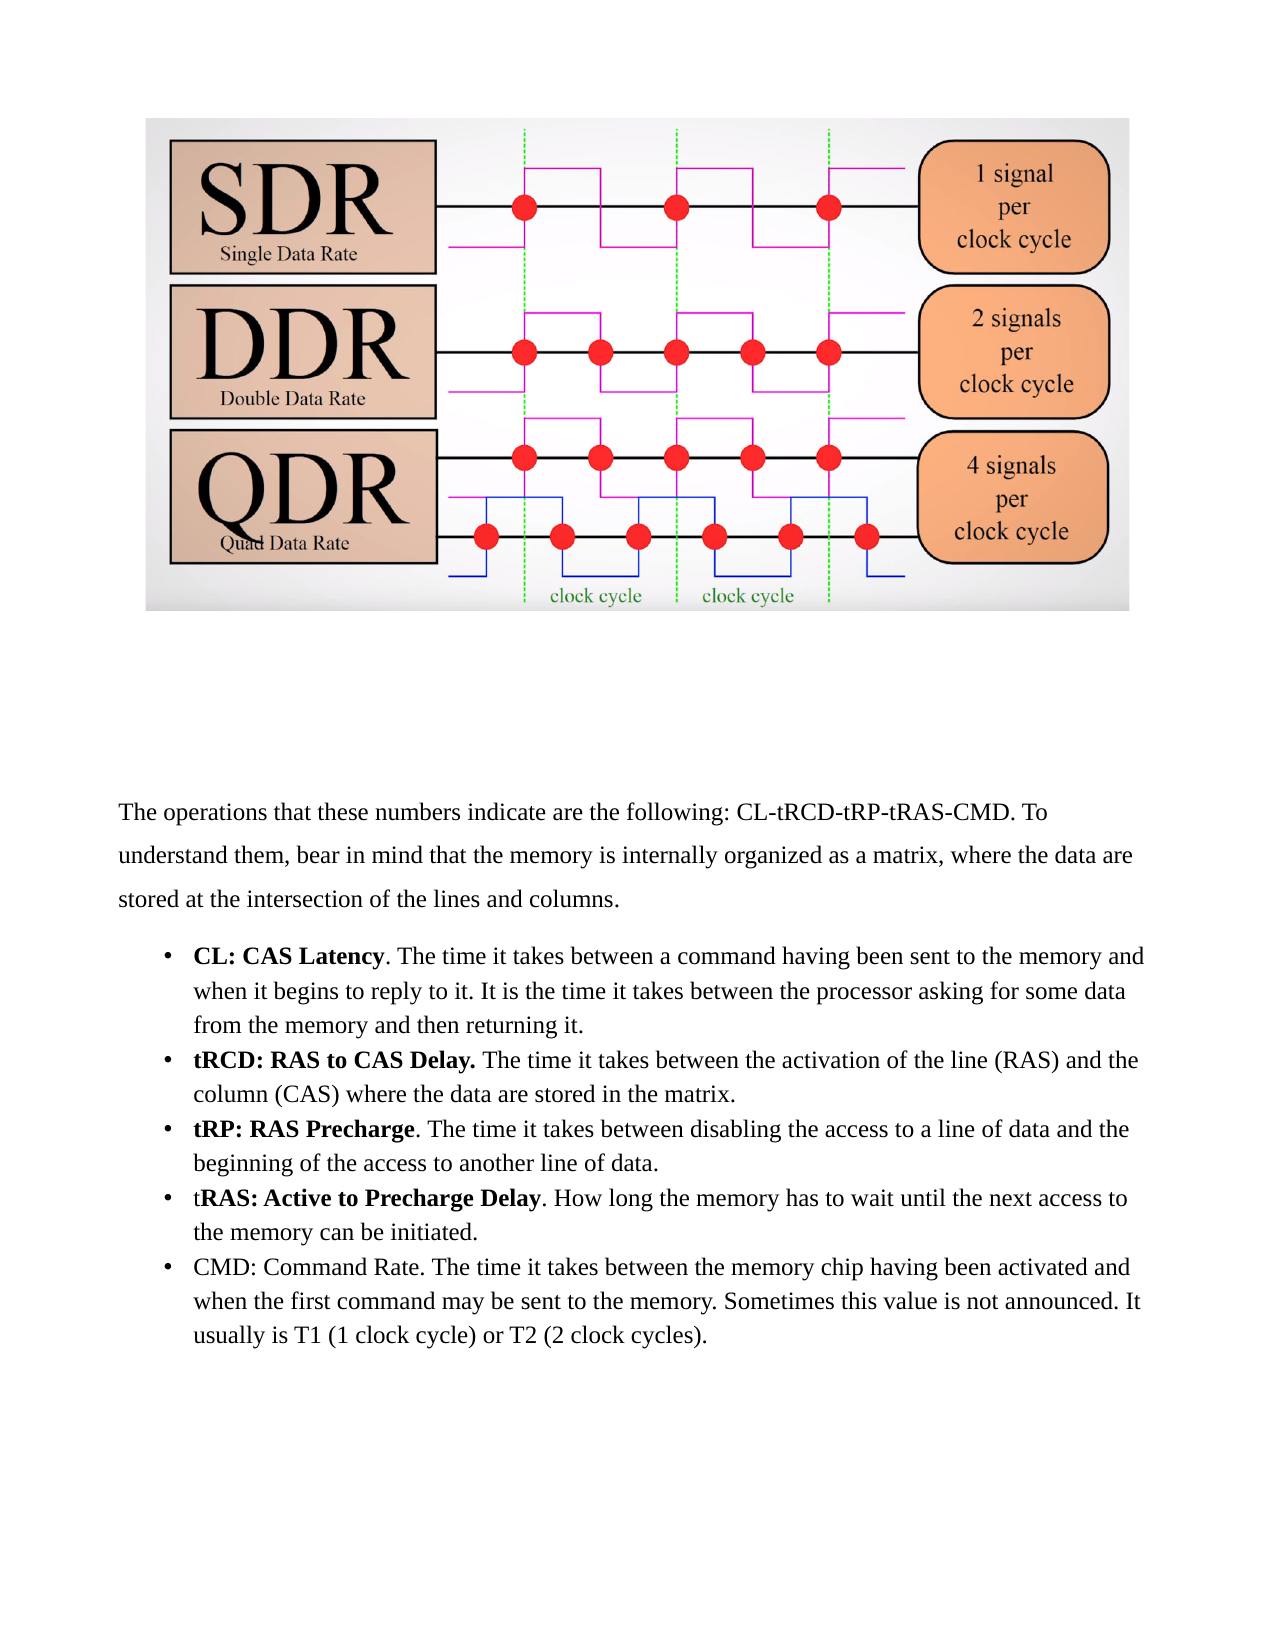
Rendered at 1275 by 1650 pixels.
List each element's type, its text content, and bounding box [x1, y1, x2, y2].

list CMD: Command Rate. The time it takes between the memory chip having been activated and when the first command may be sent to the memory. Sometimes this value is not announced. It usually is T1 (1 clock cycle) or T2 (2 clock cycles). [164, 1252, 1157, 1349]
list tRCD: RAS to CAS Delay. The time it takes between the activation of the line (RAS) and the column (CAS) where the data are stored in the matrix. [164, 1045, 1157, 1108]
list tRAS: Active to Precharge Delay. How long the memory has to wait until the next access to the memory can be initiated. [164, 1183, 1157, 1246]
list CL: CAS Latency. The time it takes between a command having been sent to the memory and when it begins to reply to it. It is the time it takes between the processor asking for some data from the memory and then returning it. [164, 941, 1157, 1039]
list tRP: RAS Precharge. The time it takes between disabling the access to a line of data and the beginning of the access to another line of data. [164, 1114, 1157, 1177]
text The operations that these numbers indicate are the following: CL-tRCD-tRP-tRAS-CMD. To understand them, bear in mind that the memory is internally organized as a matrix, where the data are stored at the intersection of the lines and columns. [118, 797, 1157, 912]
picture [145, 118, 1130, 611]
